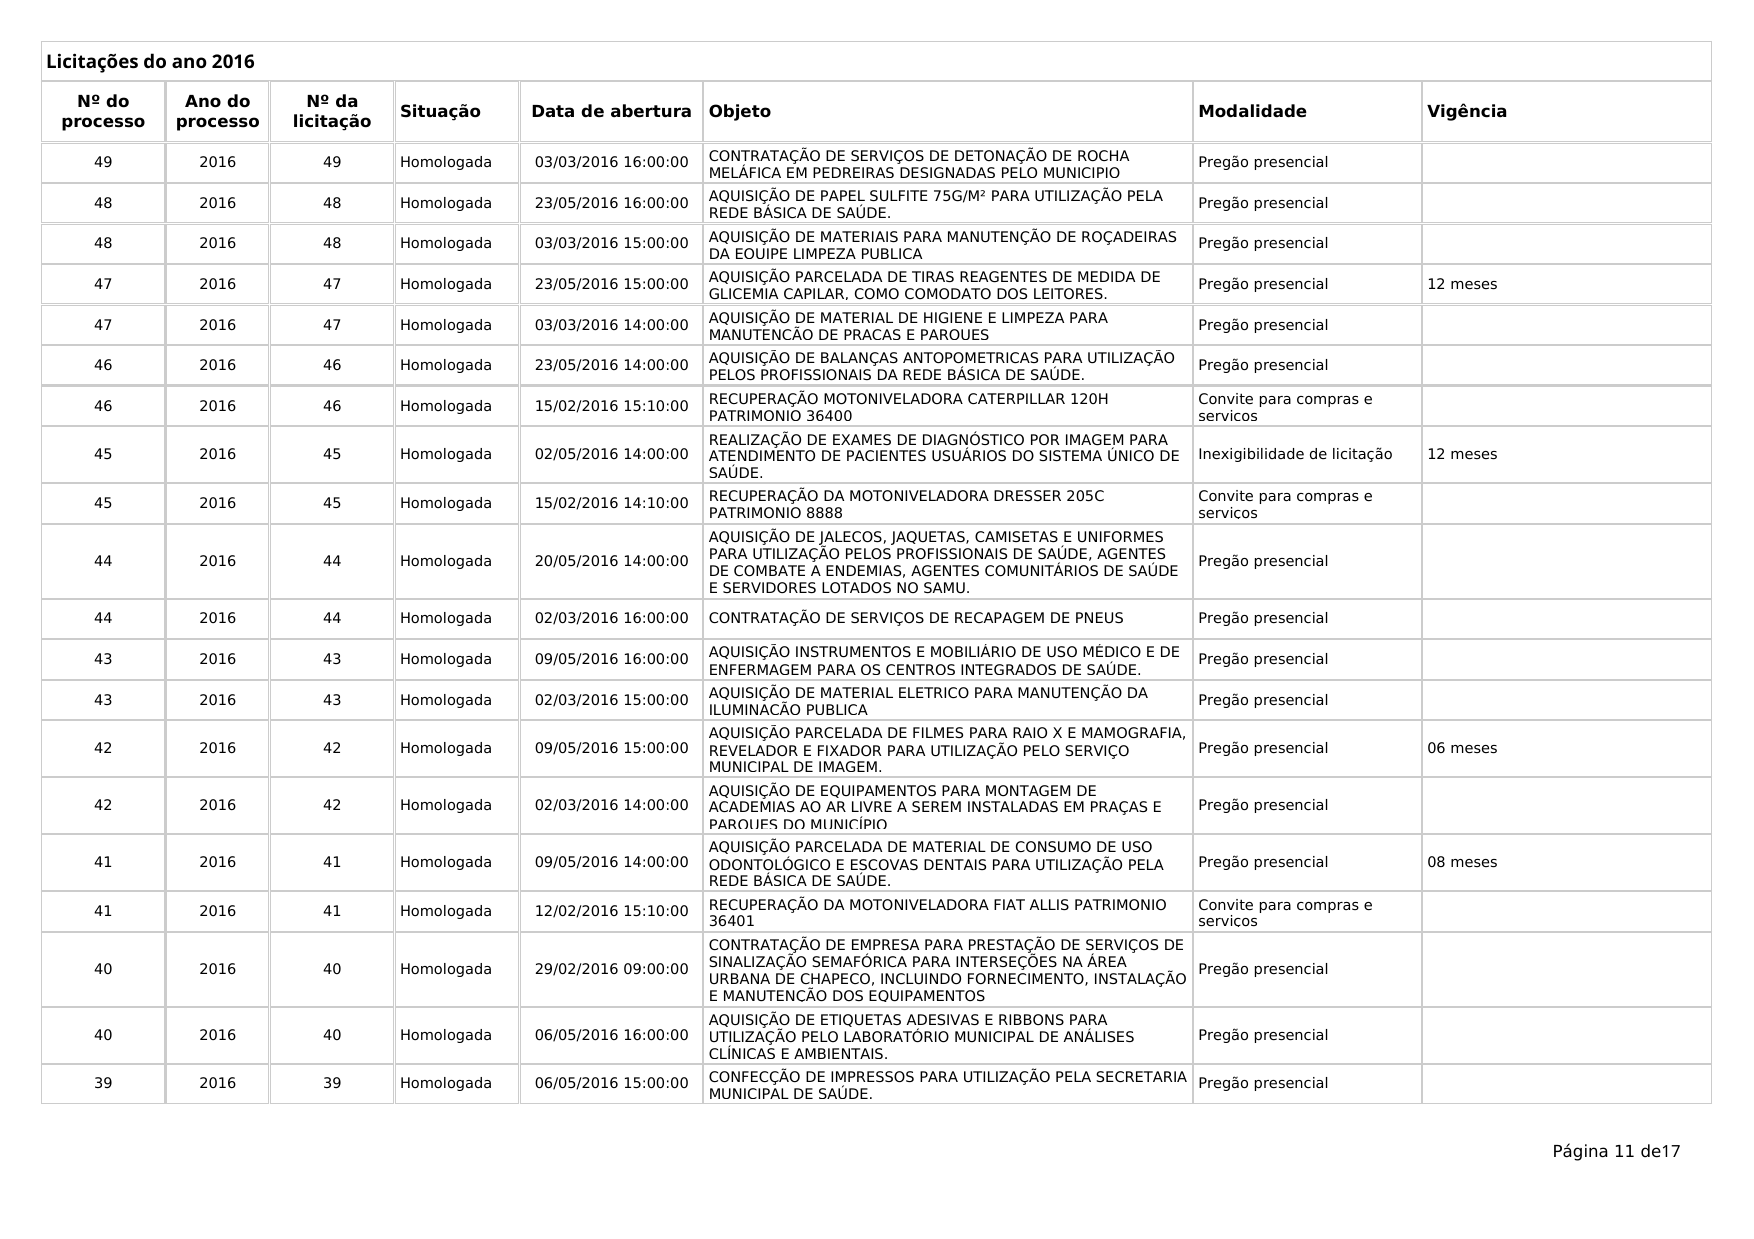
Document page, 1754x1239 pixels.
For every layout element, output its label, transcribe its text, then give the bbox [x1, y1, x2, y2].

table_cell [1713, 932, 1753, 1007]
table_cell 23/05/2016 16:00:00 [521, 184, 702, 222]
table_cell Pregão presencial [1194, 525, 1421, 598]
table_cell 06/05/2016 16:00:00 [521, 1008, 702, 1063]
table_cell [1422, 1131, 1530, 1172]
table_cell [1713, 143, 1753, 183]
table_cell [1423, 1065, 1711, 1103]
table_cell Homologada [396, 427, 518, 482]
table_cell 43 [42, 681, 164, 719]
table_cell RECUPERAÇÃO DA MOTONIVELADORA DRESSER 205C PATRIMONIO 8888 [704, 484, 1192, 523]
table_cell Pregão presencial [1194, 640, 1421, 679]
table_cell 08 meses [1423, 835, 1711, 890]
table_cell 23/05/2016 14:00:00 [521, 346, 702, 384]
table_cell [0, 720, 41, 777]
table_cell 46 [271, 387, 393, 425]
table_cell AQUISIÇÃO INSTRUMENTOS E MOBILIÁRIO DE USO MÉDICO E DE ENFERMAGEM PARA OS CENTROS INTEGRADOS DE SAÚDE. [704, 640, 1192, 679]
table_cell 2016 [167, 892, 268, 931]
table_cell [0, 426, 41, 483]
table_cell 46 [42, 346, 164, 384]
table_cell AQUISIÇÃO DE EQUIPAMENTOS PARA MONTAGEM DE ACADEMIAS AO AR LIVRE A SEREM INSTALADAS EM PRAÇAS E PARQUES DO MUNICÍPIO [704, 778, 1192, 833]
table_cell Pregão presencial [1194, 721, 1421, 776]
table_cell [0, 305, 41, 345]
table_cell 2016 [167, 600, 268, 638]
table_header [270, 0, 394, 41]
table_cell 12 meses [1423, 265, 1711, 303]
table_cell 2016 [167, 265, 268, 303]
table_cell 2016 [167, 835, 268, 890]
table_cell [1713, 777, 1753, 834]
table_cell Homologada [396, 1065, 518, 1103]
table_cell 47 [271, 306, 393, 344]
table_cell [0, 932, 41, 1007]
table_cell Homologada [396, 225, 518, 263]
table_cell 45 [42, 427, 164, 482]
table_cell Homologada [396, 721, 518, 776]
table_cell 15/02/2016 15:10:00 [521, 387, 702, 425]
table_cell [0, 777, 41, 834]
table_cell [0, 264, 41, 304]
table_cell Pregão presencial [1194, 184, 1421, 222]
table_cell CONTRATAÇÃO DE SERVIÇOS DE RECAPAGEM DE PNEUS [704, 600, 1192, 638]
table_cell [1423, 640, 1711, 679]
table_cell 40 [42, 933, 164, 1006]
table_cell 2016 [167, 721, 268, 776]
table_cell 45 [42, 484, 164, 523]
table_cell 2016 [167, 1065, 268, 1103]
table_cell [1661, 1104, 1712, 1131]
table_cell 48 [271, 184, 393, 222]
table_cell 03/03/2016 16:00:00 [521, 144, 702, 182]
table_cell [395, 1104, 519, 1131]
table_cell [0, 41, 41, 81]
table_header [1661, 0, 1712, 41]
table_cell 09/05/2016 14:00:00 [521, 835, 702, 890]
table_cell Homologada [396, 640, 518, 679]
table_cell Homologada [396, 681, 518, 719]
table_cell 20/05/2016 14:00:00 [521, 525, 702, 598]
table_cell [166, 1104, 269, 1131]
table_cell 2016 [167, 525, 268, 598]
table_cell Pregão presencial [1194, 835, 1421, 890]
table_cell [1713, 1104, 1753, 1131]
table_cell Inexigibilidade de licitação [1194, 427, 1421, 482]
table_cell [0, 81, 41, 142]
table_cell [0, 1131, 41, 1172]
table_cell AQUISIÇÃO PARCELADA DE TIRAS REAGENTES DE MEDIDA DE GLICEMIA CAPILAR, COMO COMODATO DOS LEITORES. [704, 265, 1192, 303]
table_cell Nº da licitação [271, 82, 393, 141]
table_cell [0, 483, 41, 524]
table_cell [0, 1007, 41, 1064]
table_cell [270, 1131, 394, 1172]
table_cell 48 [42, 184, 164, 222]
table_cell AQUISIÇÃO DE PAPEL SULFITE 75G/M² PARA UTILIZAÇÃO PELA REDE BÁSICA DE SAÚDE. [704, 184, 1192, 222]
table_cell Homologada [396, 306, 518, 344]
table_cell [1713, 680, 1753, 720]
table_cell 47 [42, 265, 164, 303]
table_cell 15/02/2016 14:10:00 [521, 484, 702, 523]
table_cell AQUISIÇÃO DE JALECOS, JAQUETAS, CAMISETAS E UNIFORMES PARA UTILIZAÇÃO PELOS PROFISSIONAIS DE SAÚDE, AGENTES DE COMBATE A ENDEMIAS, AGENTES COMUNITÁRIOS DE SAÚDE E SERVIDORES LOTADOS NO SAMU. [704, 525, 1192, 598]
table_cell 09/05/2016 16:00:00 [521, 640, 702, 679]
table_cell AQUISIÇÃO DE MATERIAIS PARA MANUTENÇÃO DE ROÇADEIRAS DA EQUIPE LIMPEZA PUBLICA [704, 225, 1192, 263]
table_cell [1713, 639, 1753, 680]
table_cell [395, 1131, 519, 1172]
table_cell [1713, 599, 1753, 639]
table_cell Homologada [396, 778, 518, 833]
table_cell [0, 524, 41, 599]
table_cell Homologada [396, 484, 518, 523]
table_cell [1423, 1008, 1711, 1063]
table_cell Homologada [396, 525, 518, 598]
table_cell 02/03/2016 15:00:00 [521, 681, 702, 719]
table_cell [0, 1104, 41, 1131]
table_cell Homologada [396, 933, 518, 1006]
table_cell [1423, 933, 1711, 1006]
table_cell Pregão presencial [1194, 265, 1421, 303]
table_cell Pregão presencial [1194, 600, 1421, 638]
table_cell [0, 143, 41, 183]
table_cell [1423, 346, 1711, 384]
table_cell [1530, 1104, 1661, 1131]
table_header [1193, 0, 1422, 41]
table_cell [1193, 1104, 1422, 1131]
table_cell [1713, 1007, 1753, 1064]
table_cell RECUPERAÇÃO DA MOTONIVELADORA FIAT ALLIS PATRIMONIO 36401 [704, 892, 1192, 931]
table_cell [270, 1104, 394, 1131]
table_cell 45 [271, 484, 393, 523]
table_cell Ano do processo [167, 82, 268, 141]
table_cell [1713, 891, 1753, 932]
table_cell [1713, 81, 1753, 142]
table_cell 47 [42, 306, 164, 344]
table_cell Homologada [396, 1008, 518, 1063]
table_cell Pregão presencial [1194, 933, 1421, 1006]
table_cell 40 [271, 933, 393, 1006]
table_cell 02/05/2016 14:00:00 [521, 427, 702, 482]
table_cell 44 [42, 525, 164, 598]
table_cell [0, 639, 41, 680]
table_cell 44 [271, 525, 393, 598]
table_cell 41 [42, 835, 164, 890]
table_cell 2016 [167, 933, 268, 1006]
table_header [703, 0, 1193, 41]
table_header [1422, 0, 1530, 41]
table_cell 2016 [167, 427, 268, 482]
table_cell 46 [271, 346, 393, 384]
table_cell Nº do processo [42, 82, 164, 141]
table_cell [1423, 525, 1711, 598]
table_cell 43 [271, 640, 393, 679]
table_cell Convite para compras e serviços [1194, 387, 1421, 425]
table_cell REALIZAÇÃO DE EXAMES DE DIAGNÓSTICO POR IMAGEM PARA ATENDIMENTO DE PACIENTES USUÁRIOS DO SISTEMA ÚNICO DE SAÚDE. [704, 427, 1192, 482]
table_cell Modalidade [1194, 82, 1421, 141]
table_cell 2016 [167, 484, 268, 523]
table_header [166, 0, 269, 41]
table_cell 46 [42, 387, 164, 425]
table_cell [1423, 387, 1711, 425]
table_cell [0, 386, 41, 426]
table_cell 2016 [167, 306, 268, 344]
table_cell [1423, 681, 1711, 719]
table_cell 43 [42, 640, 164, 679]
table_cell RECUPERAÇÃO MOTONIVELADORA CATERPILLAR 120H PATRIMONIO 36400 [704, 387, 1192, 425]
table_cell 17 [1661, 1131, 1712, 1172]
table_cell 23/05/2016 15:00:00 [521, 265, 702, 303]
table_cell 39 [271, 1065, 393, 1103]
table_cell Vigência [1423, 82, 1711, 141]
table_cell AQUISIÇÃO DE MATERIAL DE HIGIENE E LIMPEZA PARA MANUTENÇÃO DE PRAÇAS E PARQUES [704, 306, 1192, 344]
table_cell 03/03/2016 15:00:00 [521, 225, 702, 263]
table_cell Convite para compras e serviços [1194, 484, 1421, 523]
table_cell 02/03/2016 14:00:00 [521, 778, 702, 833]
table_cell 2016 [167, 1008, 268, 1063]
table_cell Homologada [396, 184, 518, 222]
table_cell [1423, 892, 1711, 931]
table_cell [1713, 524, 1753, 599]
table_cell [1713, 834, 1753, 891]
table_cell CONFECÇÃO DE IMPRESSOS PARA UTILIZAÇÃO PELA SECRETARIA MUNICIPAL DE SAÚDE. [704, 1065, 1192, 1103]
table_cell 2016 [167, 144, 268, 182]
table_cell 2016 [167, 346, 268, 384]
table_cell Homologada [396, 346, 518, 384]
table_cell [1713, 224, 1753, 264]
table_cell 42 [271, 721, 393, 776]
table_cell [0, 891, 41, 932]
table_cell 06 meses [1423, 721, 1711, 776]
table_cell 12/02/2016 15:10:00 [521, 892, 702, 931]
table_cell [1713, 483, 1753, 524]
table_cell [1713, 345, 1753, 386]
table_cell [0, 599, 41, 639]
table_cell [1423, 144, 1711, 182]
table_cell 43 [271, 681, 393, 719]
table_cell 2016 [167, 184, 268, 222]
table_cell [1423, 600, 1711, 638]
table_cell AQUISIÇÃO DE MATERIAL ELETRICO PARA MANUTENÇÃO DA ILUMINAÇÃO PUBLICA [704, 681, 1192, 719]
table_cell Homologada [396, 600, 518, 638]
table_cell AQUISIÇÃO DE ETIQUETAS ADESIVAS E RIBBONS PARA UTILIZAÇÃO PELO LABORATÓRIO MUNICIPAL DE ANÁLISES CLÍNICAS E AMBIENTAIS. [704, 1008, 1192, 1063]
table_cell 2016 [167, 387, 268, 425]
table_cell 40 [42, 1008, 164, 1063]
table_cell [1423, 484, 1711, 523]
table_cell [1713, 1064, 1753, 1104]
table_cell [703, 1131, 1193, 1172]
table_cell [1713, 305, 1753, 345]
table_cell 44 [42, 600, 164, 638]
table_cell Pregão presencial [1194, 681, 1421, 719]
table_cell 40 [271, 1008, 393, 1063]
table_cell 2016 [167, 778, 268, 833]
table_cell 2016 [167, 225, 268, 263]
table_cell [1713, 41, 1753, 81]
table_cell 2016 [167, 681, 268, 719]
table_cell [1713, 183, 1753, 223]
table_cell 41 [271, 892, 393, 931]
table_cell 02/03/2016 16:00:00 [521, 600, 702, 638]
table_header [520, 0, 703, 41]
table_cell Objeto [704, 82, 1192, 141]
table_cell [1423, 225, 1711, 263]
table_cell CONTRATAÇÃO DE EMPRESA PARA PRESTAÇÃO DE SERVIÇOS DE SINALIZAÇÃO SEMAFÓRICA PARA INTERSEÇÕES NA ÁREA URBANA DE CHAPECO, INCLUINDO FORNECIMENTO, INSTALAÇÃO E MANUTENÇÃO DOS EQUIPAMENTOS [704, 933, 1192, 1006]
table_header [395, 0, 519, 41]
table_cell [1422, 1104, 1530, 1131]
table_cell 47 [271, 265, 393, 303]
table_cell 49 [42, 144, 164, 182]
table_header [1713, 0, 1753, 41]
table_cell [1713, 720, 1753, 777]
table_cell [41, 1131, 166, 1172]
table_cell CONTRATAÇÃO DE SERVIÇOS DE DETONAÇÃO DE ROCHA MELÁFICA EM PEDREIRAS DESIGNADAS PELO MUNICIPIO [704, 144, 1192, 182]
table_cell Homologada [396, 387, 518, 425]
table_cell 42 [42, 778, 164, 833]
table_cell [41, 1104, 166, 1131]
table_cell [1713, 1131, 1753, 1172]
table_cell Homologada [396, 144, 518, 182]
table_cell 48 [42, 225, 164, 263]
table_cell 09/05/2016 15:00:00 [521, 721, 702, 776]
table_cell 03/03/2016 14:00:00 [521, 306, 702, 344]
table_cell 2016 [167, 640, 268, 679]
table_cell [166, 1131, 269, 1172]
table_header [0, 0, 41, 41]
table_cell Convite para compras e serviços [1194, 892, 1421, 931]
table_cell [0, 834, 41, 891]
table_cell [0, 224, 41, 264]
table_cell 42 [42, 721, 164, 776]
table_cell Homologada [396, 892, 518, 931]
table_cell [0, 1064, 41, 1104]
table_cell 44 [271, 600, 393, 638]
table_cell 48 [271, 225, 393, 263]
table_cell Pregão presencial [1194, 778, 1421, 833]
table_cell Pregão presencial [1194, 225, 1421, 263]
table_cell AQUISIÇÃO PARCELADA DE FILMES PARA RAIO X E MAMOGRAFIA, REVELADOR E FIXADOR PARA UTILIZAÇÃO PELO SERVIÇO MUNICIPAL DE IMAGEM. [704, 721, 1192, 776]
table_cell 49 [271, 144, 393, 182]
table_cell [1713, 426, 1753, 483]
table_cell [1423, 184, 1711, 222]
table_cell [520, 1131, 703, 1172]
table_cell [1423, 778, 1711, 833]
table_cell Pregão presencial [1194, 144, 1421, 182]
table_cell Homologada [396, 265, 518, 303]
table_cell [0, 345, 41, 386]
table_cell 12 meses [1423, 427, 1711, 482]
table_cell AQUISIÇÃO PARCELADA DE MATERIAL DE CONSUMO DE USO ODONTOLÓGICO E ESCOVAS DENTAIS PARA UTILIZAÇÃO PELA REDE BÁSICA DE SAÚDE. [704, 835, 1192, 890]
table_cell [520, 1104, 703, 1131]
table_cell Homologada [396, 835, 518, 890]
table_cell [1193, 1131, 1422, 1172]
table_cell 29/02/2016 09:00:00 [521, 933, 702, 1006]
table_cell [0, 183, 41, 223]
table_cell 39 [42, 1065, 164, 1103]
table_cell Página 11 de [1530, 1131, 1661, 1172]
table_header [1530, 0, 1661, 41]
table_cell Licitações do ano 2016 [42, 42, 1711, 80]
table_cell 41 [271, 835, 393, 890]
table_cell 45 [271, 427, 393, 482]
table_cell [0, 680, 41, 720]
table_cell Data de abertura [521, 82, 702, 141]
table_cell Pregão presencial [1194, 346, 1421, 384]
table_cell [1713, 386, 1753, 426]
table_cell [1713, 264, 1753, 304]
table_cell Pregão presencial [1194, 306, 1421, 344]
table_cell Situação [396, 82, 518, 141]
table_header [41, 0, 166, 41]
table_cell Pregão presencial [1194, 1008, 1421, 1063]
table_cell [703, 1104, 1193, 1131]
table_cell 41 [42, 892, 164, 931]
table_cell [1423, 306, 1711, 344]
table_cell AQUISIÇÃO DE BALANÇAS ANTOPOMETRICAS PARA UTILIZAÇÃO PELOS PROFISSIONAIS DA REDE BÁSICA DE SAÚDE. [704, 346, 1192, 384]
table_cell 42 [271, 778, 393, 833]
table_cell Pregão presencial [1194, 1065, 1421, 1103]
table_cell 06/05/2016 15:00:00 [521, 1065, 702, 1103]
